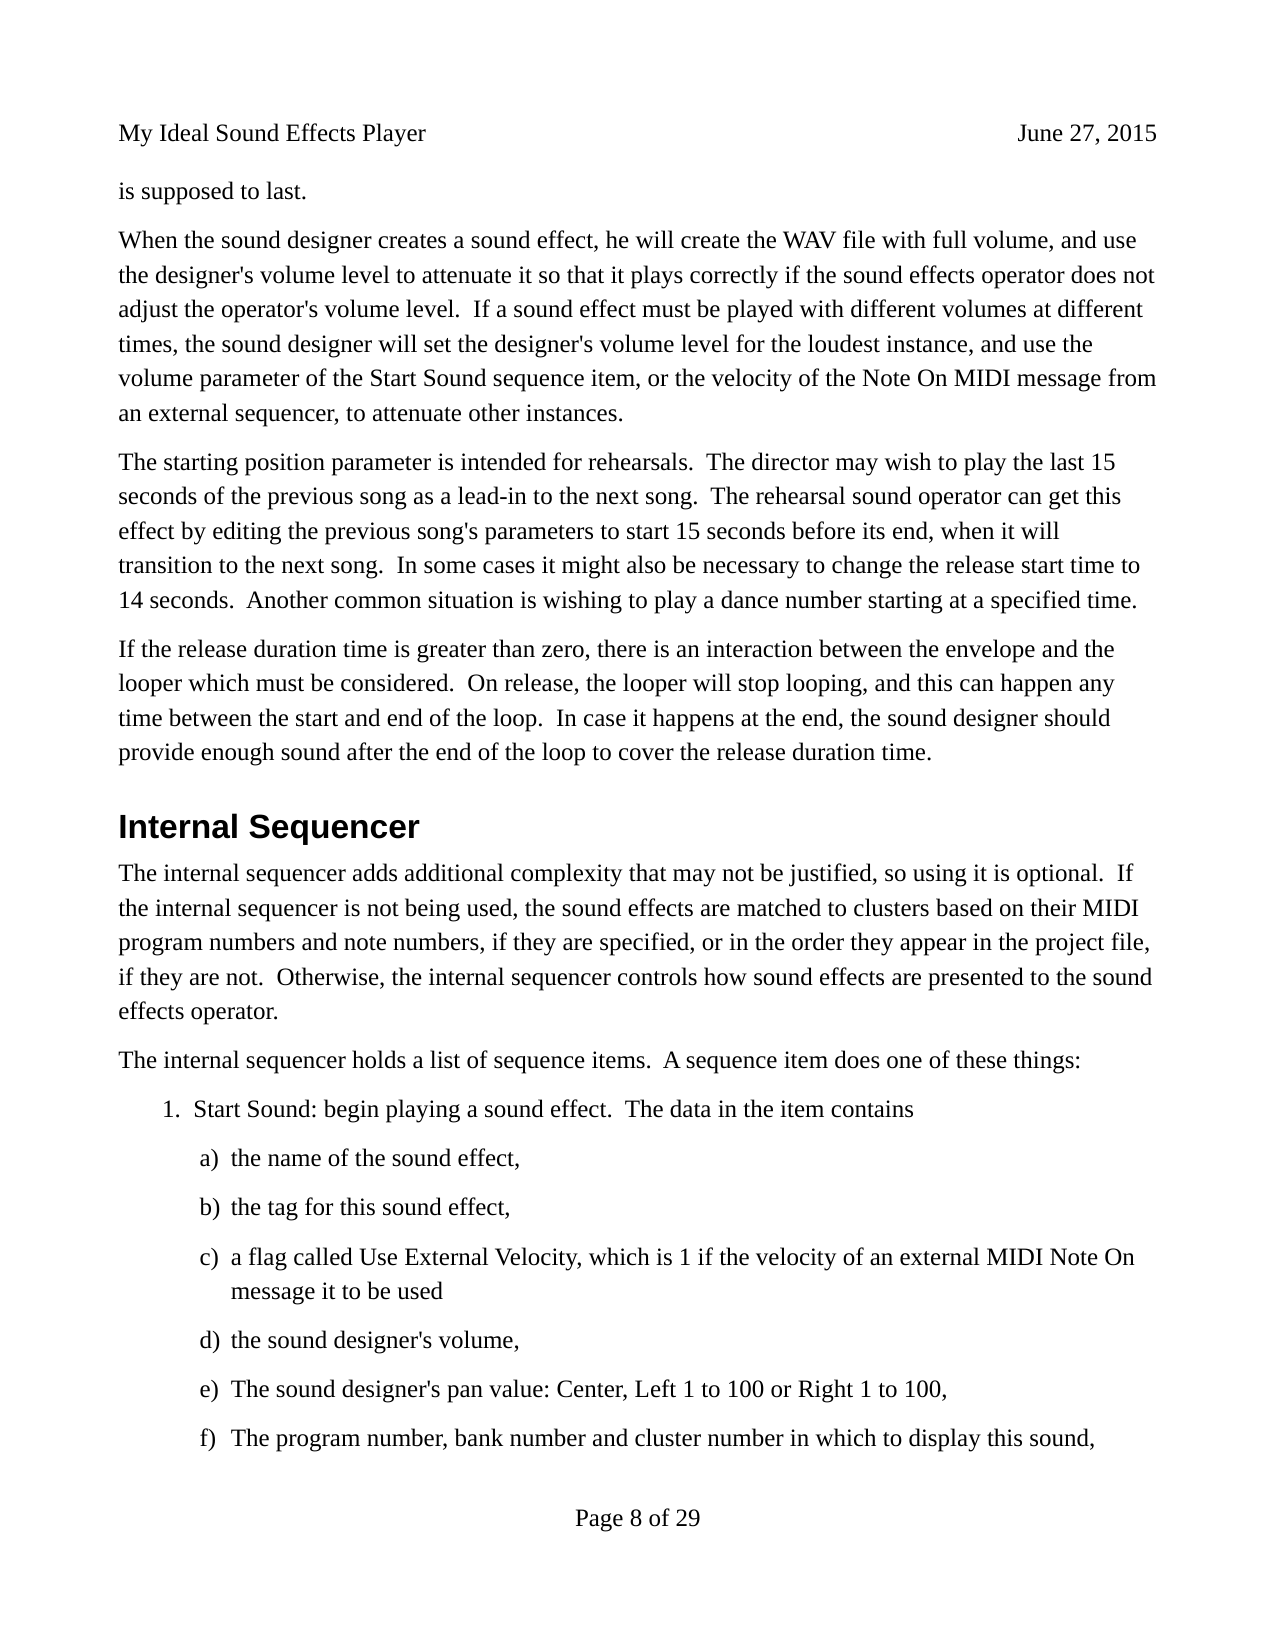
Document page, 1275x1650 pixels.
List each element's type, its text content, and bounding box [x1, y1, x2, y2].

list a flag called Use External Velocity, which is 1 if the velocity of an external MIDI Note On message it to be used [193, 1242, 1157, 1305]
text The internal sequencer adds additional complexity that may not be justified, so using it is optional. If the internal sequencer is not being used, the sound effects are matched to clusters based on their MIDI program numbers and note numbers, if they are specified, or in the order they appear in the project file, if they are not. Otherwise, the internal sequencer controls how sound effects are presented to the sound effects operator. [118, 858, 1157, 1025]
list The sound designer's pan value: Center, Left 1 to 100 or Right 1 to 100, [193, 1374, 1157, 1403]
text is supposed to last. [118, 176, 1157, 205]
text If the release duration time is greater than zero, there is an interaction between the envelope and the looper which must be considered. On release, the looper will stop looping, and this can happen any time between the start and end of the loop. In case it happens at the end, the sound designer should provide enough sound after the end of the loop to cover the release duration time. [118, 634, 1157, 766]
list the tag for this sound effect, [193, 1192, 1157, 1221]
list the name of the sound effect, [193, 1143, 1157, 1172]
subtitle Internal Sequencer [118, 807, 1157, 846]
text The internal sequencer holds a list of sequence items. A sequence item does one of these things: [118, 1045, 1157, 1074]
text When the sound designer creates a sound effect, he will create the WAV file with full volume, and use the designer's volume level to attenuate it so that it plays correctly if the sound effects operator does not adjust the operator's volume level. If a sound effect must be played with different volumes at different times, the sound designer will set the designer's volume level for the loudest instance, and use the volume parameter of the Start Sound sequence item, or the velocity of the Note On MIDI message from an external sequencer, to attenuate other instances. [118, 225, 1157, 427]
list The program number, bank number and cluster number in which to display this sound, [193, 1423, 1157, 1452]
list the sound designer's volume, [193, 1325, 1157, 1354]
list Start Sound: begin playing a sound effect. The data in the item contains [156, 1094, 1157, 1123]
text The starting position parameter is intended for rehearsals. The director may wish to play the last 15 seconds of the previous song as a lead-in to the next song. The rehearsal sound operator can get this effect by editing the previous song's parameters to start 15 seconds before its end, when it will transition to the next song. In some cases it might also be necessary to change the release start time to 14 seconds. Another common situation is wishing to play a dance number starting at a specified time. [118, 447, 1157, 613]
